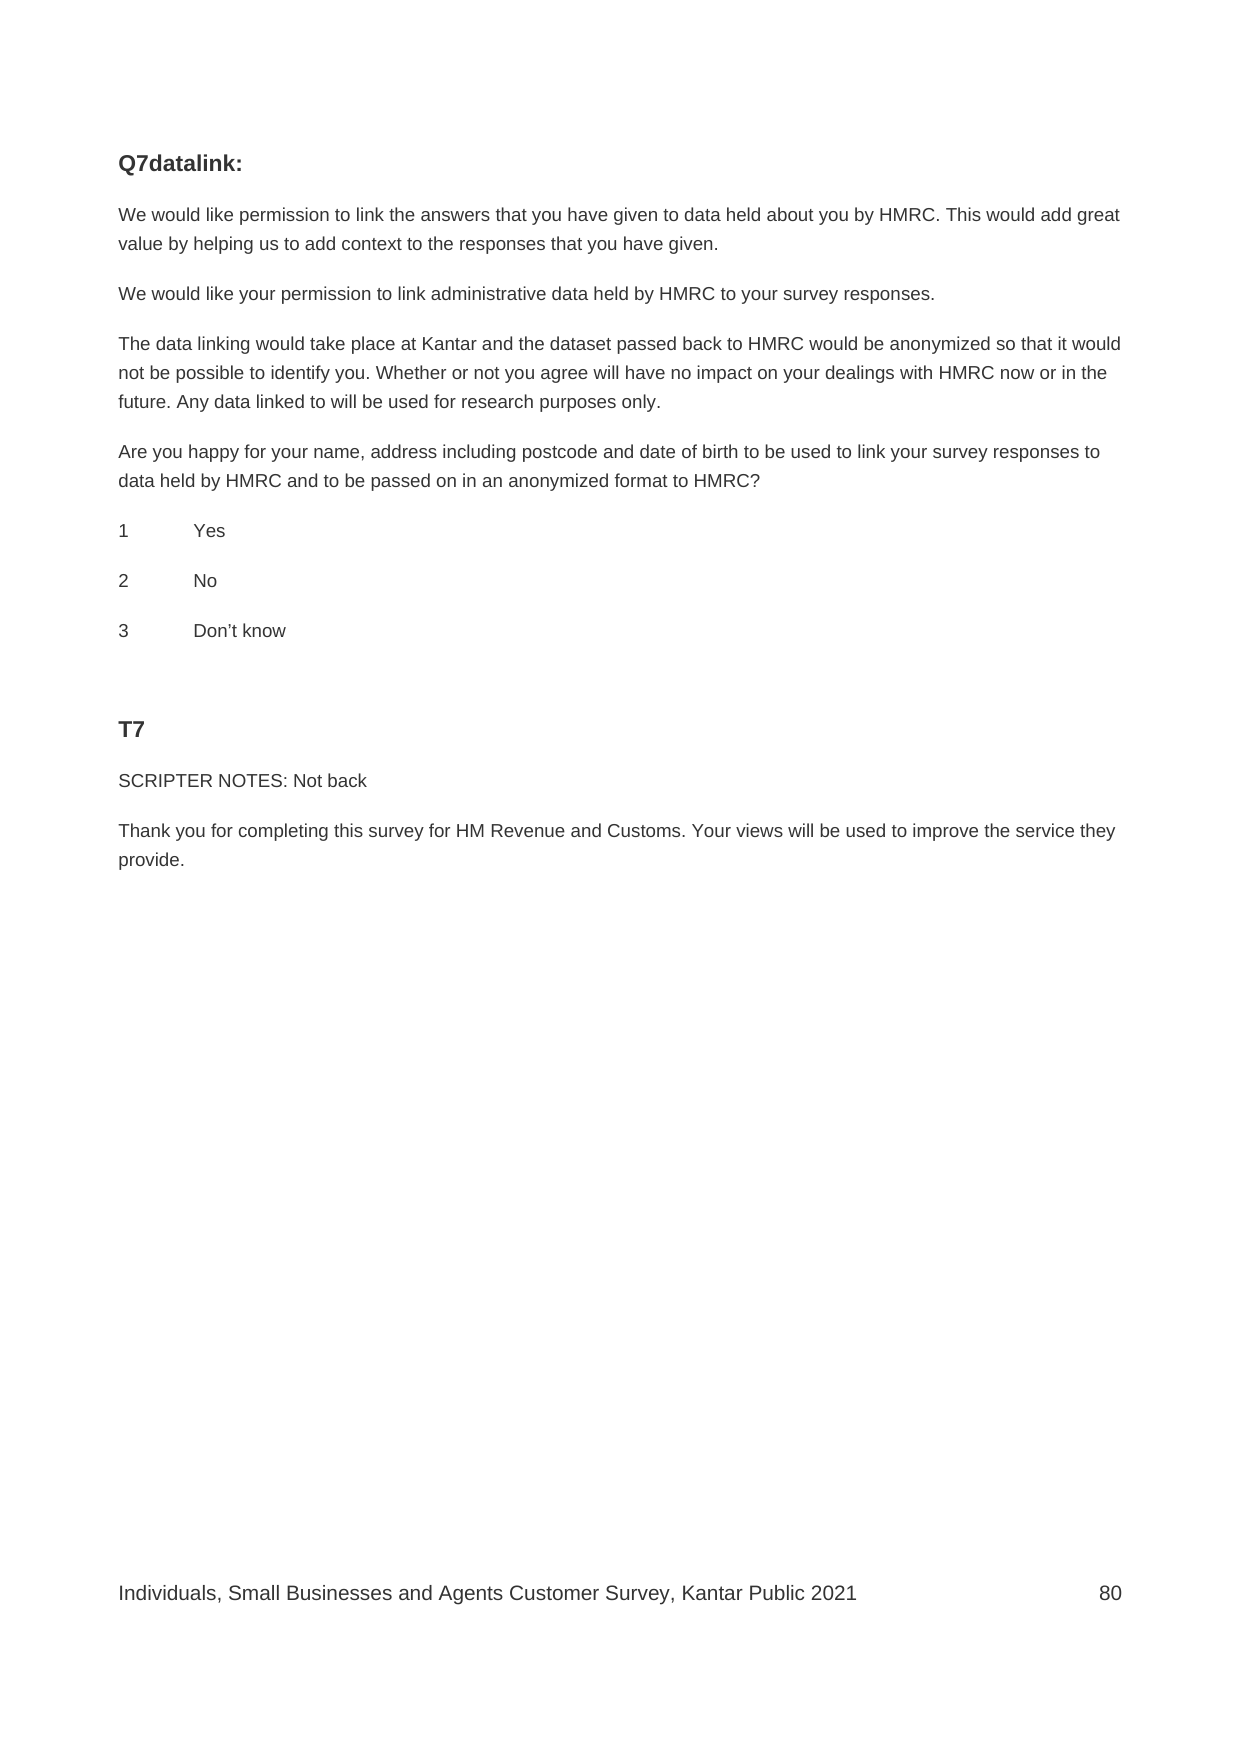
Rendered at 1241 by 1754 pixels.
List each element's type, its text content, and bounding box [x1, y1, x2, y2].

text We would like permission to link the answers that you have given to data held about you by HMRC. This would add great value by helping us to add context to the responses that you have given. [118, 198, 1122, 256]
text T7 [118, 714, 1122, 743]
text 2 No [118, 564, 1122, 593]
text The data linking would take place at Kantar and the dataset passed back to HMRC would be anonymized so that it would not be possible to identify you. Whether or not you agree will have no impact on your dealings with HMRC now or in the future. Any data linked to will be used for research purposes only. [118, 327, 1122, 414]
text Q7datalink: [118, 148, 1122, 177]
text 3 Don’t know [118, 614, 1122, 643]
text 1 Yes [118, 514, 1122, 543]
text SCRIPTER NOTES: Not back [118, 764, 1122, 793]
text Thank you for completing this survey for HM Revenue and Customs. Your views will be used to improve the service they provide. [118, 814, 1122, 873]
text Are you happy for your name, address including postcode and date of birth to be used to link your survey responses to data held by HMRC and to be passed on in an anonymized format to HMRC? [118, 435, 1122, 493]
text We would like your permission to link administrative data held by HMRC to your survey responses. [118, 277, 1122, 306]
